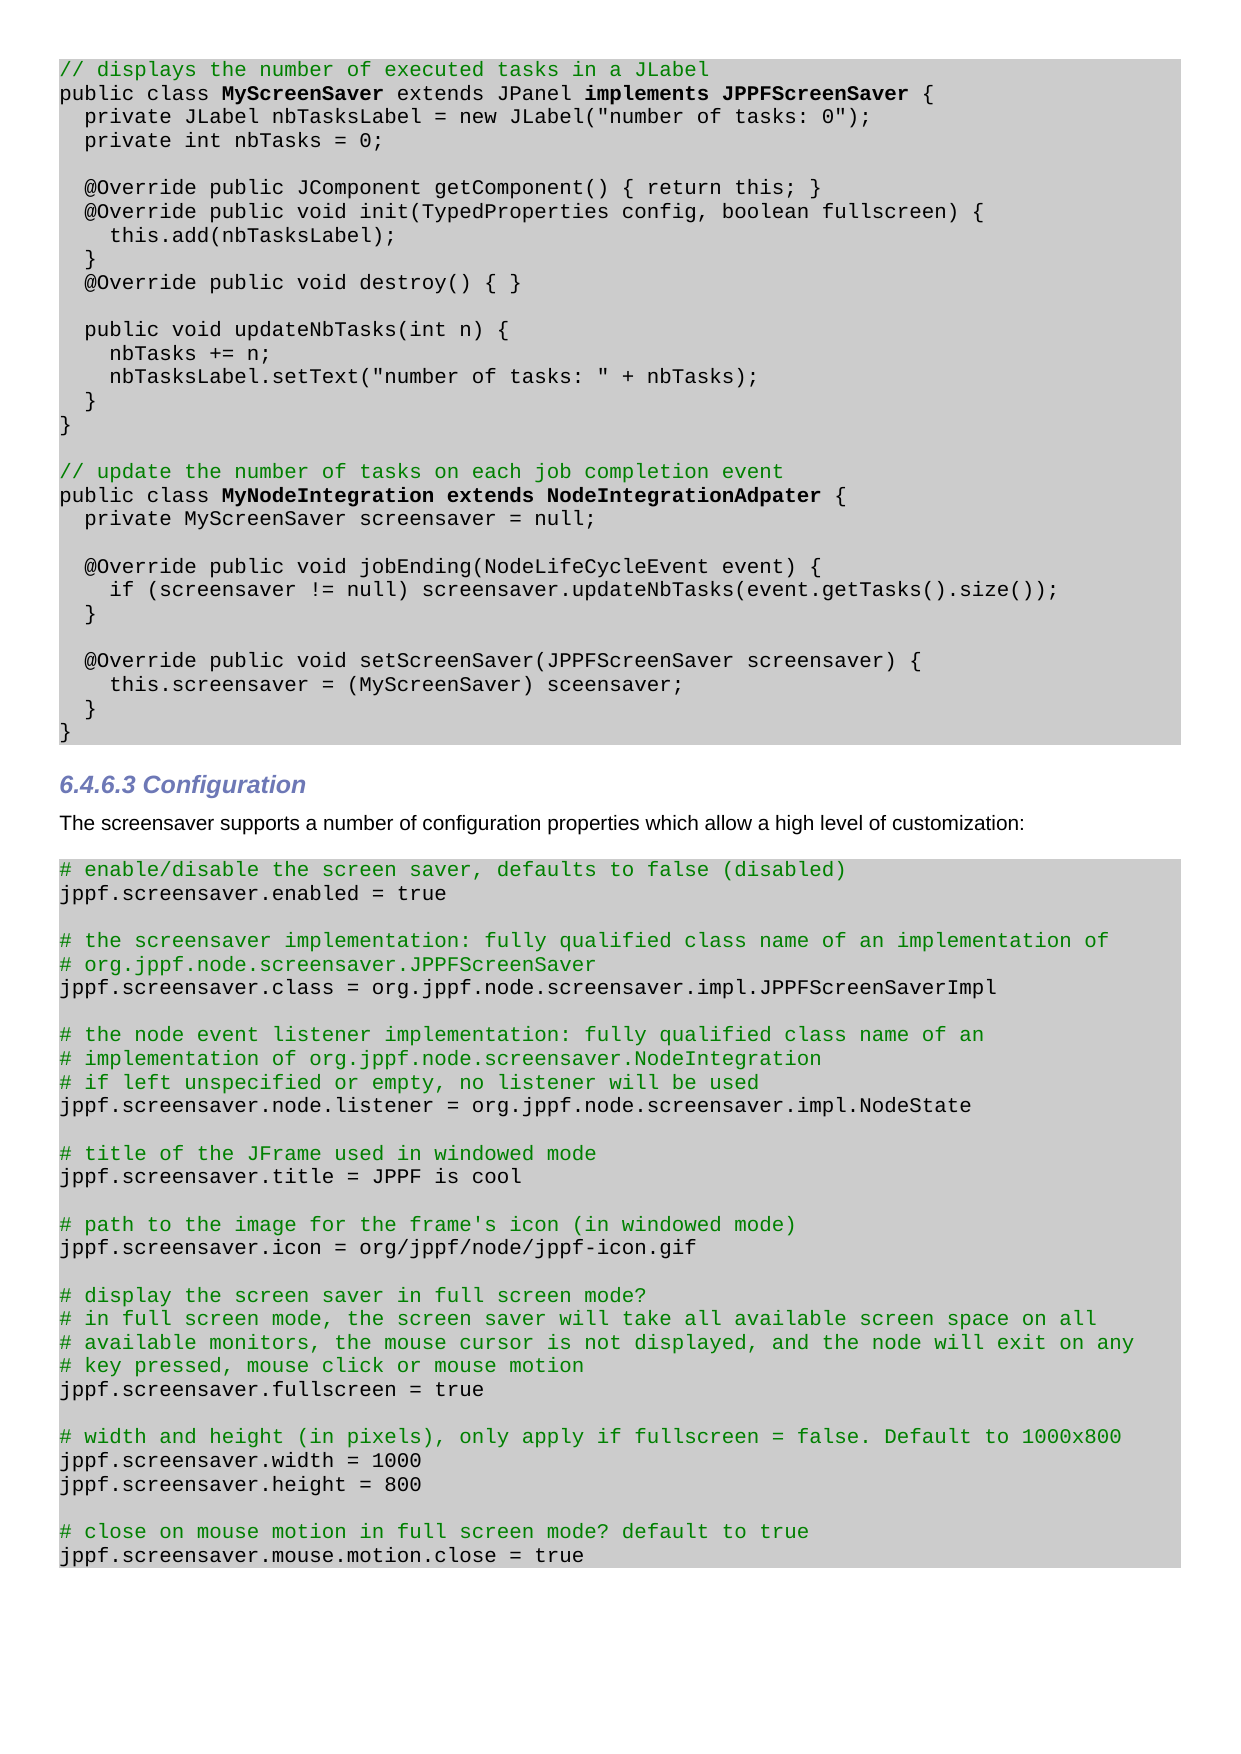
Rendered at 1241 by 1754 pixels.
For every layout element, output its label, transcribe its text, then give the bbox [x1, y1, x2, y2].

text } [59, 603, 1181, 627]
text jppf.screensaver.class = org.jppf.node.screensaver.impl.JPPFScreenSaverImpl [59, 977, 1181, 1001]
text # if left unspecified or empty, no listener will be used [59, 1072, 1181, 1095]
text jppf.screensaver.width = 1000 [59, 1450, 1181, 1474]
text # path to the image for the frame's icon (in windowed mode) [59, 1214, 1181, 1237]
text @Override public void setScreenSaver(JPPFScreenSaver screensaver) { [59, 650, 1181, 674]
text # title of the JFrame used in windowed mode [59, 1143, 1181, 1166]
text public class MyScreenSaver extends JPanel implements JPPFScreenSaver { [59, 83, 1181, 106]
text jppf.screensaver.icon = org/jppf/node/jppf-icon.gif [59, 1237, 1181, 1261]
text # implementation of org.jppf.node.screensaver.NodeIntegration [59, 1048, 1181, 1072]
text # the node event listener implementation: fully qualified class name of an [59, 1024, 1181, 1048]
text # enable/disable the screen saver, defaults to false (disabled) [59, 859, 1181, 883]
text private int nbTasks = 0; [59, 130, 1181, 154]
text @Override public void jobEnding(NodeLifeCycleEvent event) { [59, 556, 1181, 579]
text private MyScreenSaver screensaver = null; [59, 508, 1181, 532]
text public class MyNodeIntegration extends NodeIntegrationAdpater { [59, 485, 1181, 508]
text this.screensaver = (MyScreenSaver) sceensaver; [59, 674, 1181, 697]
text @Override public void init(TypedProperties config, boolean fullscreen) { [59, 201, 1181, 224]
text public void updateNbTasks(int n) { [59, 319, 1181, 343]
text } [59, 697, 1181, 721]
text jppf.screensaver.height = 800 [59, 1474, 1181, 1497]
text } [59, 414, 1181, 437]
text if (screensaver != null) screensaver.updateNbTasks(event.getTasks().size()); [59, 579, 1181, 603]
text } [59, 248, 1181, 272]
text jppf.screensaver.fullscreen = true [59, 1379, 1181, 1403]
text The screensaver supports a number of configuration properties which allow a high level of customization: [59, 811, 1181, 835]
text # display the screen saver in full screen mode? [59, 1284, 1181, 1308]
text @Override public JComponent getComponent() { return this; } [59, 177, 1181, 201]
text // update the number of tasks on each job completion event [59, 461, 1181, 485]
text # the screensaver implementation: fully qualified class name of an implementation of [59, 930, 1181, 953]
text nbTasks += n; [59, 343, 1181, 366]
text jppf.screensaver.enabled = true [59, 883, 1181, 906]
text } [59, 721, 1181, 745]
text this.add(nbTasksLabel); [59, 224, 1181, 248]
text # width and height (in pixels), only apply if fullscreen = false. Default to 1000x800 [59, 1426, 1181, 1450]
text private JLabel nbTasksLabel = new JLabel("number of tasks: 0"); [59, 106, 1181, 130]
text # in full screen mode, the screen saver will take all available screen space on all [59, 1308, 1181, 1332]
text # org.jppf.node.screensaver.JPPFScreenSaver [59, 953, 1181, 977]
text # available monitors, the mouse cursor is not displayed, and the node will exit on any [59, 1332, 1181, 1356]
text jppf.screensaver.node.listener = org.jppf.node.screensaver.impl.NodeState [59, 1095, 1181, 1119]
text jppf.screensaver.mouse.motion.close = true [59, 1545, 1181, 1568]
subtitle Configuration [59, 770, 1181, 798]
text jppf.screensaver.title = JPPF is cool [59, 1166, 1181, 1190]
text // displays the number of executed tasks in a JLabel [59, 59, 1181, 83]
text @Override public void destroy() { } [59, 272, 1181, 296]
text # key pressed, mouse click or mouse motion [59, 1356, 1181, 1379]
text nbTasksLabel.setText("number of tasks: " + nbTasks); [59, 366, 1181, 390]
text } [59, 390, 1181, 414]
text # close on mouse motion in full screen mode? default to true [59, 1521, 1181, 1545]
